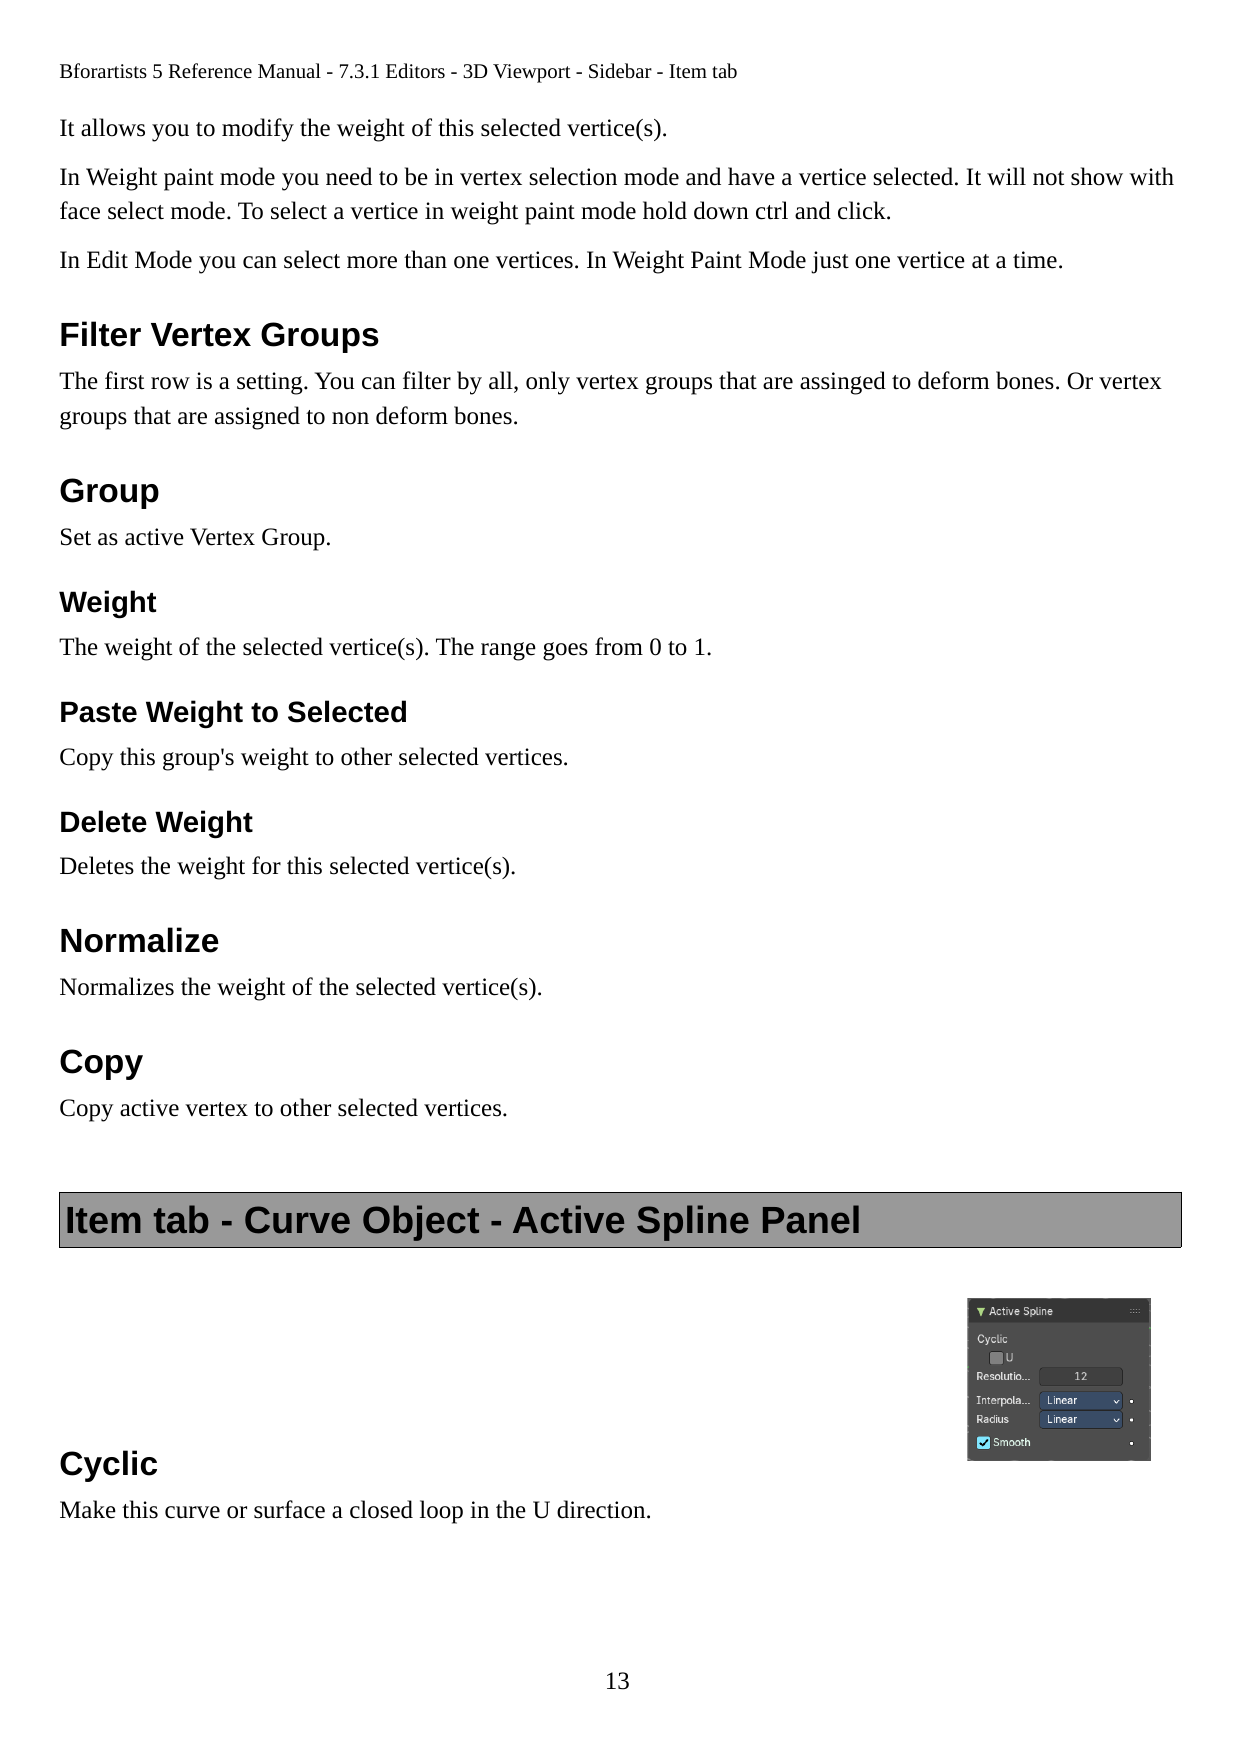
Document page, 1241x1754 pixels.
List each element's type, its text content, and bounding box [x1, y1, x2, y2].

text Deletes the weight for this selected vertice(s). [59, 851, 1181, 880]
text Set as active Vertex Group. [59, 522, 1181, 551]
subtitle Copy [59, 1042, 1181, 1081]
subtitle Cyclic [59, 1444, 1181, 1482]
subtitle Weight [59, 585, 1181, 619]
subtitle Paste Weight to Selected [59, 695, 1181, 729]
table_header Item tab - Curve Object - Active Spline Panel [60, 1193, 1181, 1247]
subtitle Delete Weight [59, 805, 1181, 839]
text Copy this group's weight to other selected vertices. [59, 742, 1181, 770]
text The first row is a setting. You can filter by all, only vertex groups that are assinged to deform bones. Or vertex groups that are assigned to non deform bones. [59, 366, 1181, 429]
subtitle Normalize [59, 921, 1181, 960]
subtitle Filter Vertex Groups [59, 315, 1181, 354]
text Normalizes the weight of the selected vertice(s). [59, 972, 1181, 1001]
text Copy active vertex to other selected vertices. [59, 1093, 1181, 1122]
text In Edit Mode you can select more than one vertices. In Weight Paint Mode just one vertice at a time. [59, 245, 1181, 274]
picture [967, 1298, 1151, 1461]
text It allows you to modify the weight of this selected vertice(s). [59, 113, 1181, 141]
text In Weight paint mode you need to be in vertex selection mode and have a vertice selected. It will not show with face select mode. To select a vertice in weight paint mode hold down ctrl and click. [59, 162, 1181, 225]
text Make this curve or surface a closed loop in the U direction. [59, 1495, 1181, 1524]
text The weight of the selected vertice(s). The range goes from 0 to 1. [59, 632, 1181, 660]
subtitle Group [59, 471, 1181, 509]
